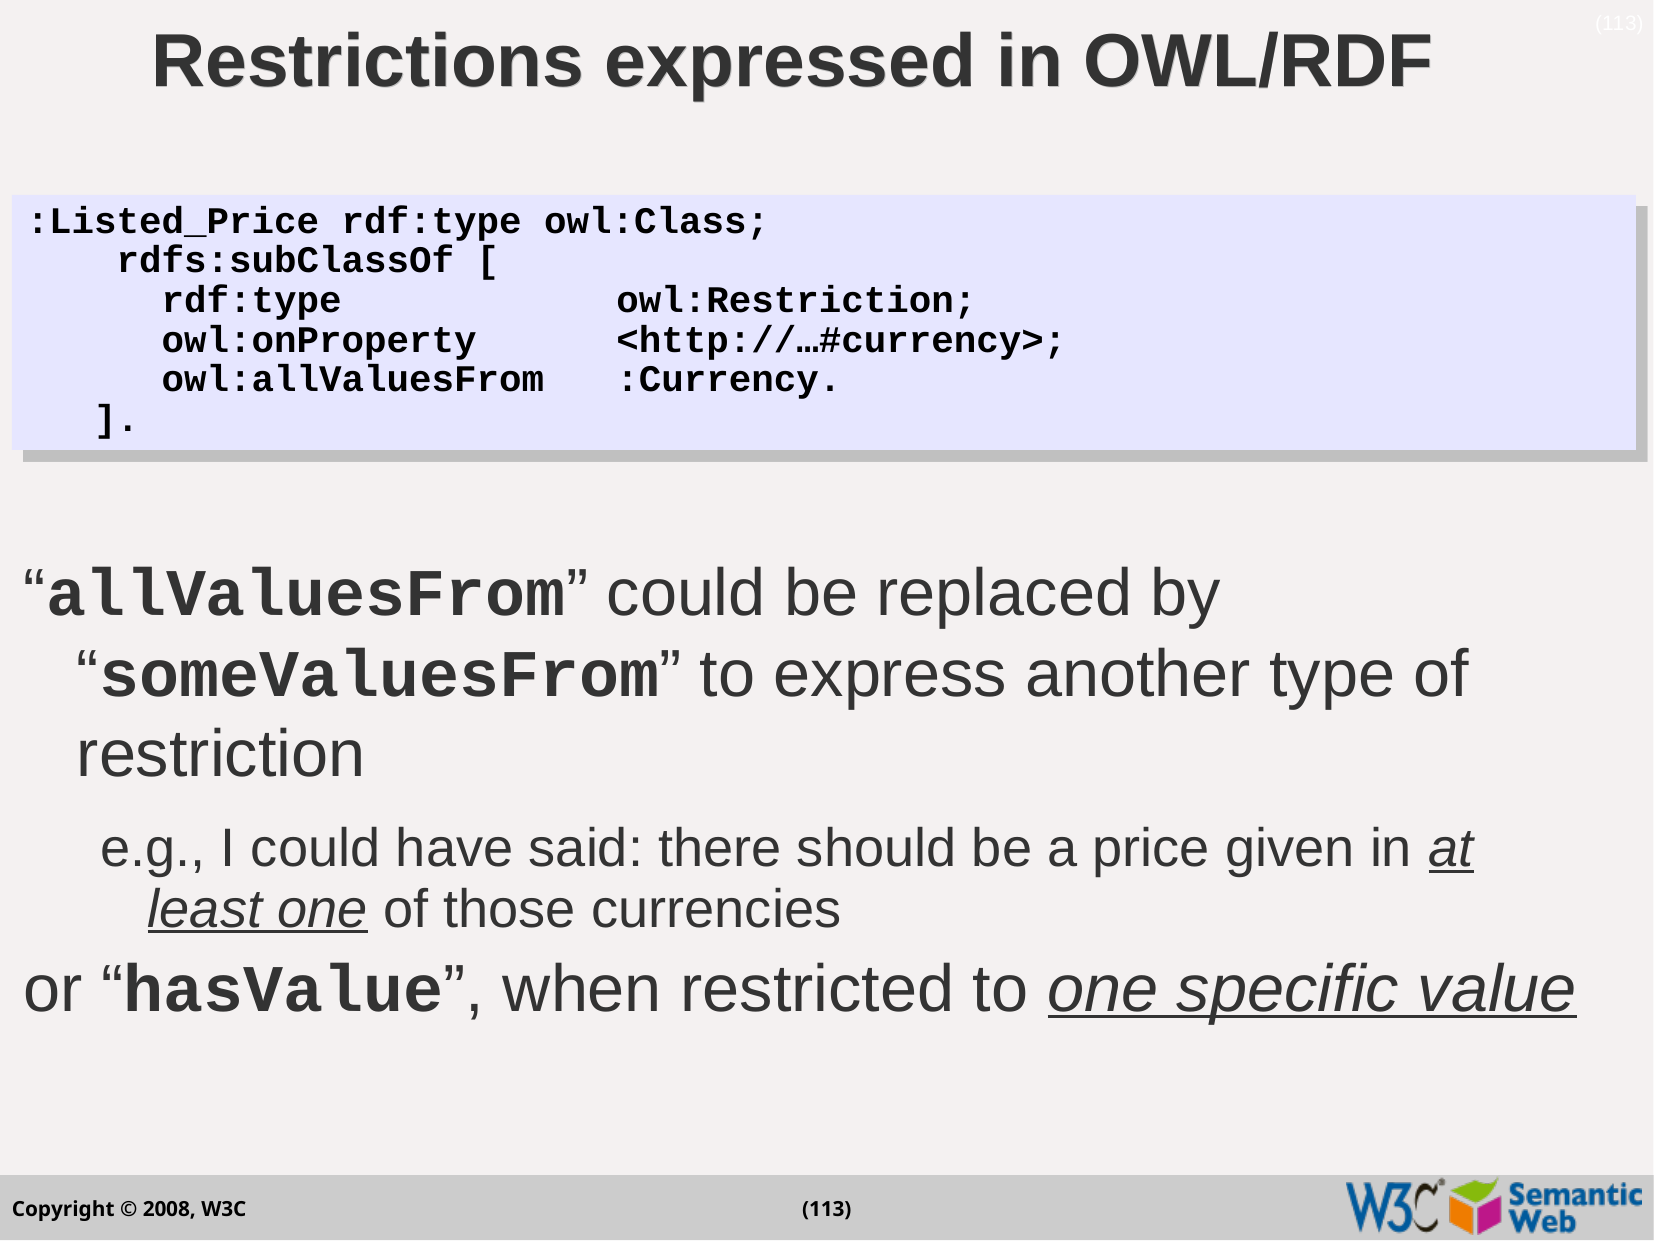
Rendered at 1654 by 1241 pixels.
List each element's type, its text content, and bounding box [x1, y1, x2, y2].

text_box :Listed_Price rdf:type owl:Class; rdfs:subClassOf [ rdf:type owl:Restriction; owl:onProperty <http://…#currency>; owl:allValuesFrom :Currency. ]. [11, 194, 1636, 450]
list “allValuesFrom” could be replaced by “someValuesFrom” to express another type of restriction e.g., I could have said: there should be a price given in at least one of those currencies or “hasValue”, when restricted to one specific value [6, 555, 1601, 1106]
title Restrictions expressed in OWL/RDF [93, 0, 1493, 119]
picture [1346, 1175, 1642, 1235]
